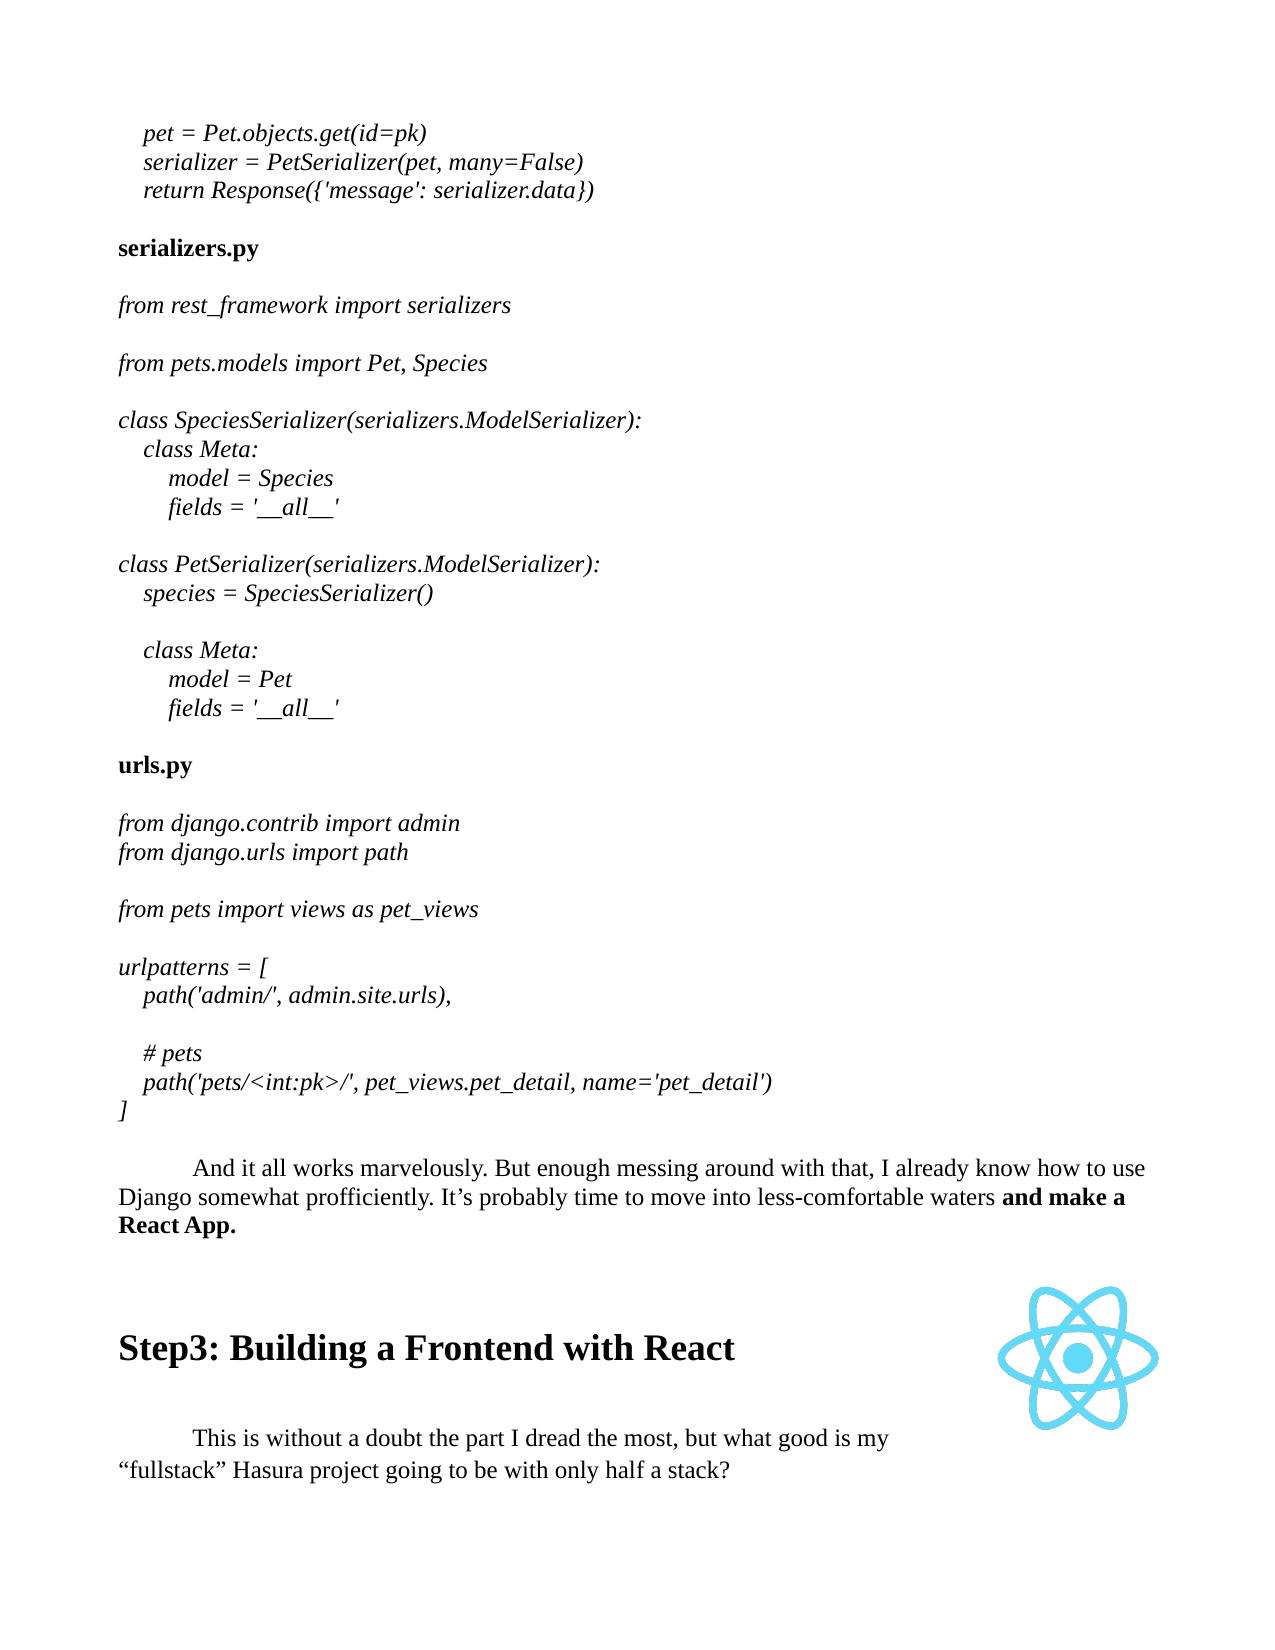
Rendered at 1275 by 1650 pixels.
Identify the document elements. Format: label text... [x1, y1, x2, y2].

text ] [118, 1096, 1157, 1124]
text fields = '__all__' [118, 492, 1157, 521]
text fields = '__all__' [118, 693, 1157, 722]
text class PetSerializer(serializers.ModelSerializer): [118, 549, 1157, 578]
text from pets.models import Pet, Species [118, 348, 1157, 377]
text from pets import views as pet_views [118, 894, 1157, 923]
text urlpatterns = [ [118, 952, 1157, 981]
text Step3: Building a Frontend with React [118, 1326, 940, 1369]
text path('pets/<int:pk>/', pet_views.pet_detail, name='pet_detail') [118, 1067, 1157, 1096]
text from rest_framework import serializers [118, 291, 1157, 319]
text model = Pet [118, 664, 1157, 693]
text And it all works marvelously. But enough messing around with that, I already know how to use Django somewhat profficiently. It’s probably time to move into less-comfortable waters and make a React App. [118, 1153, 1157, 1239]
text class Meta: [118, 434, 1157, 463]
text model = Species [118, 463, 1157, 492]
text return Response({'message': serializer.data}) [118, 176, 1157, 204]
text from django.urls import path [118, 837, 1157, 866]
text from django.contrib import admin [118, 808, 1157, 837]
text path('admin/', admin.site.urls), [118, 981, 1157, 1009]
text class Meta: [118, 636, 1157, 664]
text This is without a doubt the part I dread the most, but what good is my “fullstack” Hasura project going to be with only half a stack? [118, 1412, 1157, 1484]
text class SpeciesSerializer(serializers.ModelSerializer): [118, 406, 1157, 434]
text serializer = PetSerializer(pet, many=False) [118, 147, 1157, 176]
text # pets [118, 1038, 1157, 1067]
text species = SpeciesSerializer() [118, 578, 1157, 607]
text serializers.py [118, 233, 1157, 262]
picture [940, 1261, 1216, 1456]
text urls.py [118, 751, 1157, 779]
text pet = Pet.objects.get(id=pk) [118, 118, 1157, 147]
